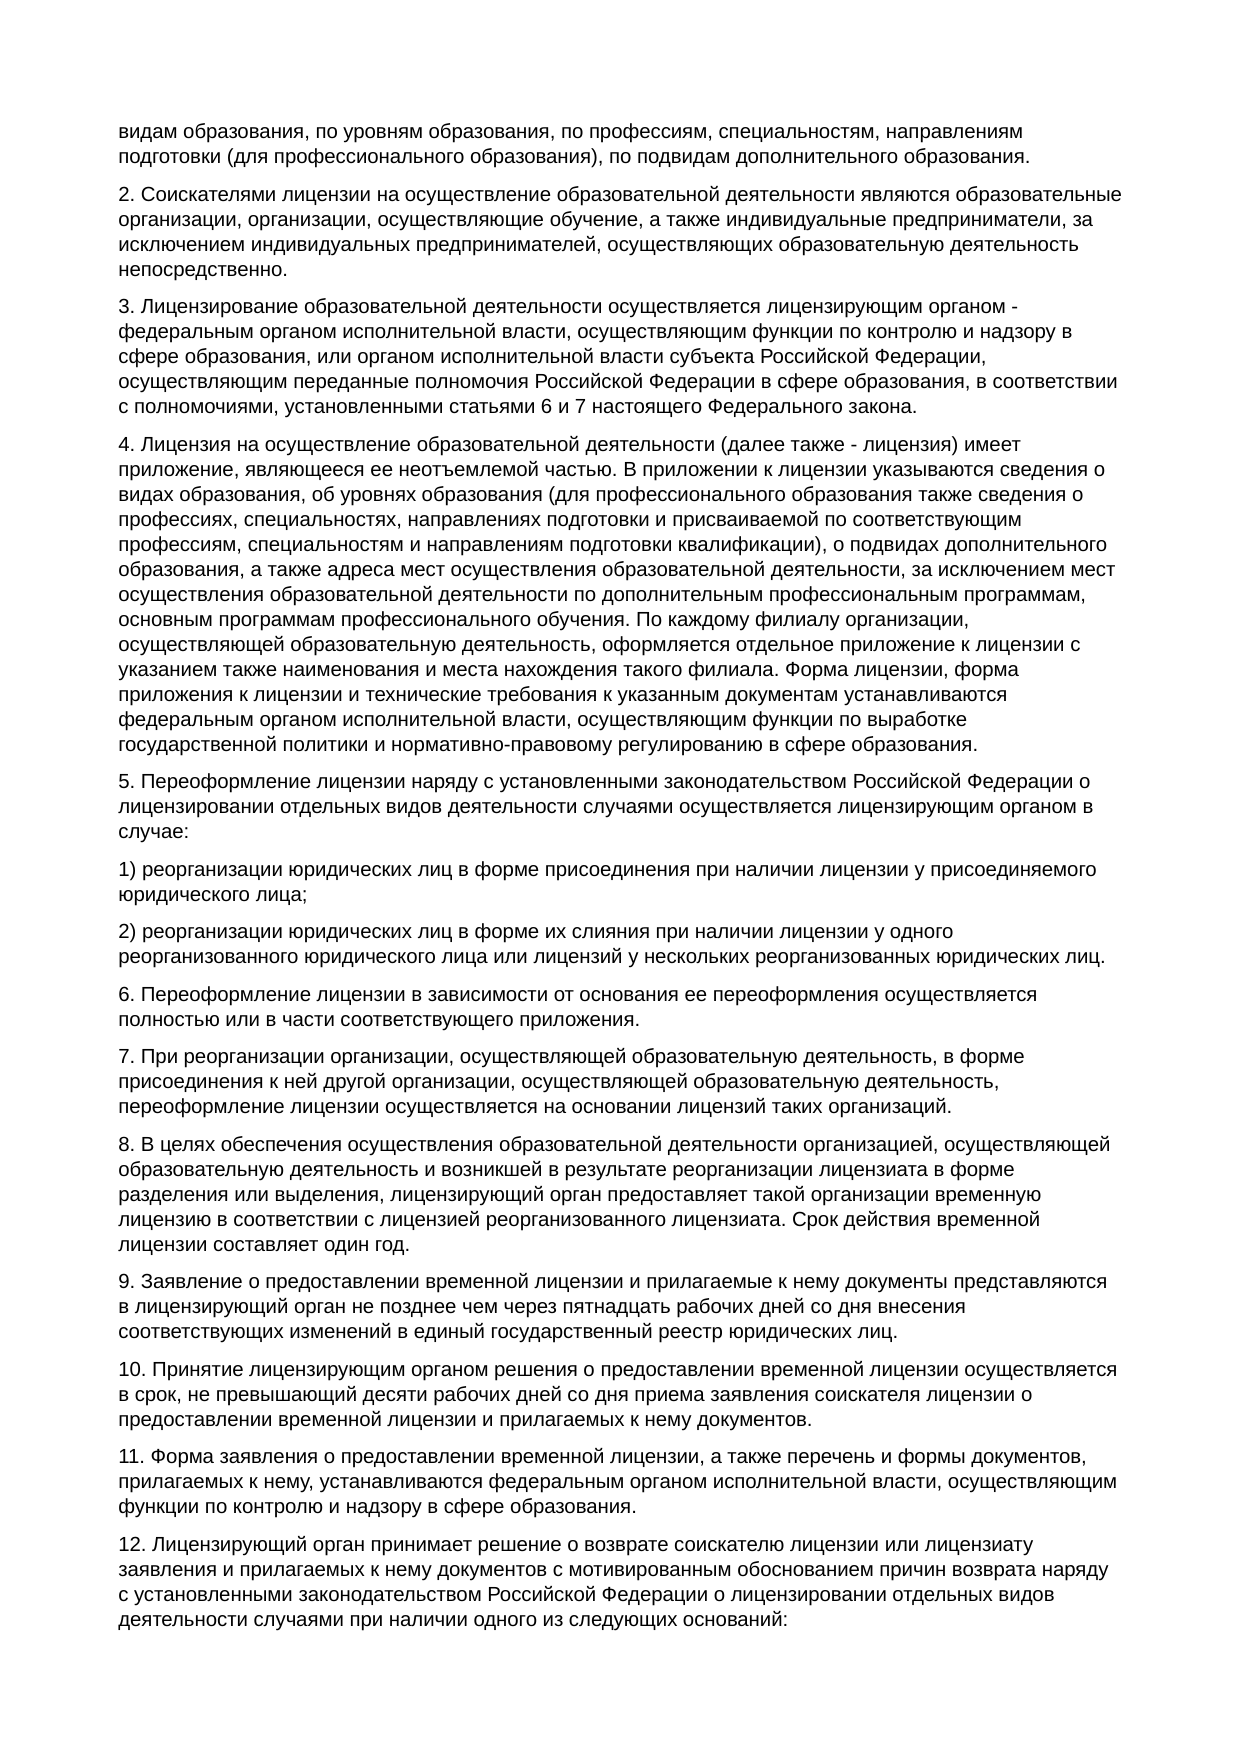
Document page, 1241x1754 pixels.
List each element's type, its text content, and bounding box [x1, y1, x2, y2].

text 2) реорганизации юридических лиц в форме их слияния при наличии лицензии у одного реорганизованного юридического лица или лицензий у нескольких реорганизованных юридических лиц. [118, 918, 1122, 968]
text 12. Лицензирующий орган принимает решение о возврате соискателю лицензии или лицензиату заявления и прилагаемых к нему документов с мотивированным обоснованием причин возврата наряду с установленными законодательством Российской Федерации о лицензировании отдельных видов деятельности случаями при наличии одного из следующих оснований: [118, 1531, 1122, 1631]
text 9. Заявление о предоставлении временной лицензии и прилагаемые к нему документы представляются в лицензирующий орган не позднее чем через пятнадцать рабочих дней со дня внесения соответствующих изменений в единый государственный реестр юридических лиц. [118, 1268, 1122, 1343]
text 1) реорганизации юридических лиц в форме присоединения при наличии лицензии у присоединяемого юридического лица; [118, 856, 1122, 906]
text 4. Лицензия на осуществление образовательной деятельности (далее также - лицензия) имеет приложение, являющееся ее неотъемлемой частью. В приложении к лицензии указываются сведения о видах образования, об уровнях образования (для профессионального образования также сведения о профессиях, специальностях, направлениях подготовки и присваиваемой по соответствующим профессиям, специальностям и направлениям подготовки квалификации), о подвидах дополнительного образования, а также адреса мест осуществления образовательной деятельности, за исключением мест осуществления образовательной деятельности по дополнительным профессиональным программам, основным программам профессионального обучения. По каждому филиалу организации, осуществляющей образовательную деятельность, оформляется отдельное приложение к лицензии с указанием также наименования и места нахождения такого филиала. Форма лицензии, форма приложения к лицензии и технические требования к указанным документам устанавливаются федеральным органом исполнительной власти, осуществляющим функции по выработке государственной политики и нормативно-правовому регулированию в сфере образования. [118, 431, 1122, 756]
text 7. При реорганизации организации, осуществляющей образовательную деятельность, в форме присоединения к ней другой организации, осуществляющей образовательную деятельность, переоформление лицензии осуществляется на основании лицензий таких организаций. [118, 1043, 1122, 1118]
text 2. Соискателями лицензии на осуществление образовательной деятельности являются образовательные организации, организации, осуществляющие обучение, а также индивидуальные предприниматели, за исключением индивидуальных предпринимателей, осуществляющих образовательную деятельность непосредственно. [118, 181, 1122, 281]
text 11. Форма заявления о предоставлении временной лицензии, а также перечень и формы документов, прилагаемых к нему, устанавливаются федеральным органом исполнительной власти, осуществляющим функции по контролю и надзору в сфере образования. [118, 1443, 1122, 1518]
text 6. Переоформление лицензии в зависимости от основания ее переоформления осуществляется полностью или в части соответствующего приложения. [118, 981, 1122, 1031]
text 3. Лицензирование образовательной деятельности осуществляется лицензирующим органом - федеральным органом исполнительной власти, осуществляющим функции по контролю и надзору в сфере образования, или органом исполнительной власти субъекта Российской Федерации, осуществляющим переданные полномочия Российской Федерации в сфере образования, в соответствии с полномочиями, установленными статьями 6 и 7 настоящего Федерального закона. [118, 293, 1122, 418]
text видам образования, по уровням образования, по профессиям, специальностям, направлениям подготовки (для профессионального образования), по подвидам дополнительного образования. [118, 118, 1122, 168]
text 10. Принятие лицензирующим органом решения о предоставлении временной лицензии осуществляется в срок, не превышающий десяти рабочих дней со дня приема заявления соискателя лицензии о предоставлении временной лицензии и прилагаемых к нему документов. [118, 1356, 1122, 1431]
text 5. Переоформление лицензии наряду с установленными законодательством Российской Федерации о лицензировании отдельных видов деятельности случаями осуществляется лицензирующим органом в случае: [118, 768, 1122, 843]
text 8. В целях обеспечения осуществления образовательной деятельности организацией, осуществляющей образовательную деятельность и возникшей в результате реорганизации лицензиата в форме разделения или выделения, лицензирующий орган предоставляет такой организации временную лицензию в соответствии с лицензией реорганизованного лицензиата. Срок действия временной лицензии составляет один год. [118, 1131, 1122, 1256]
